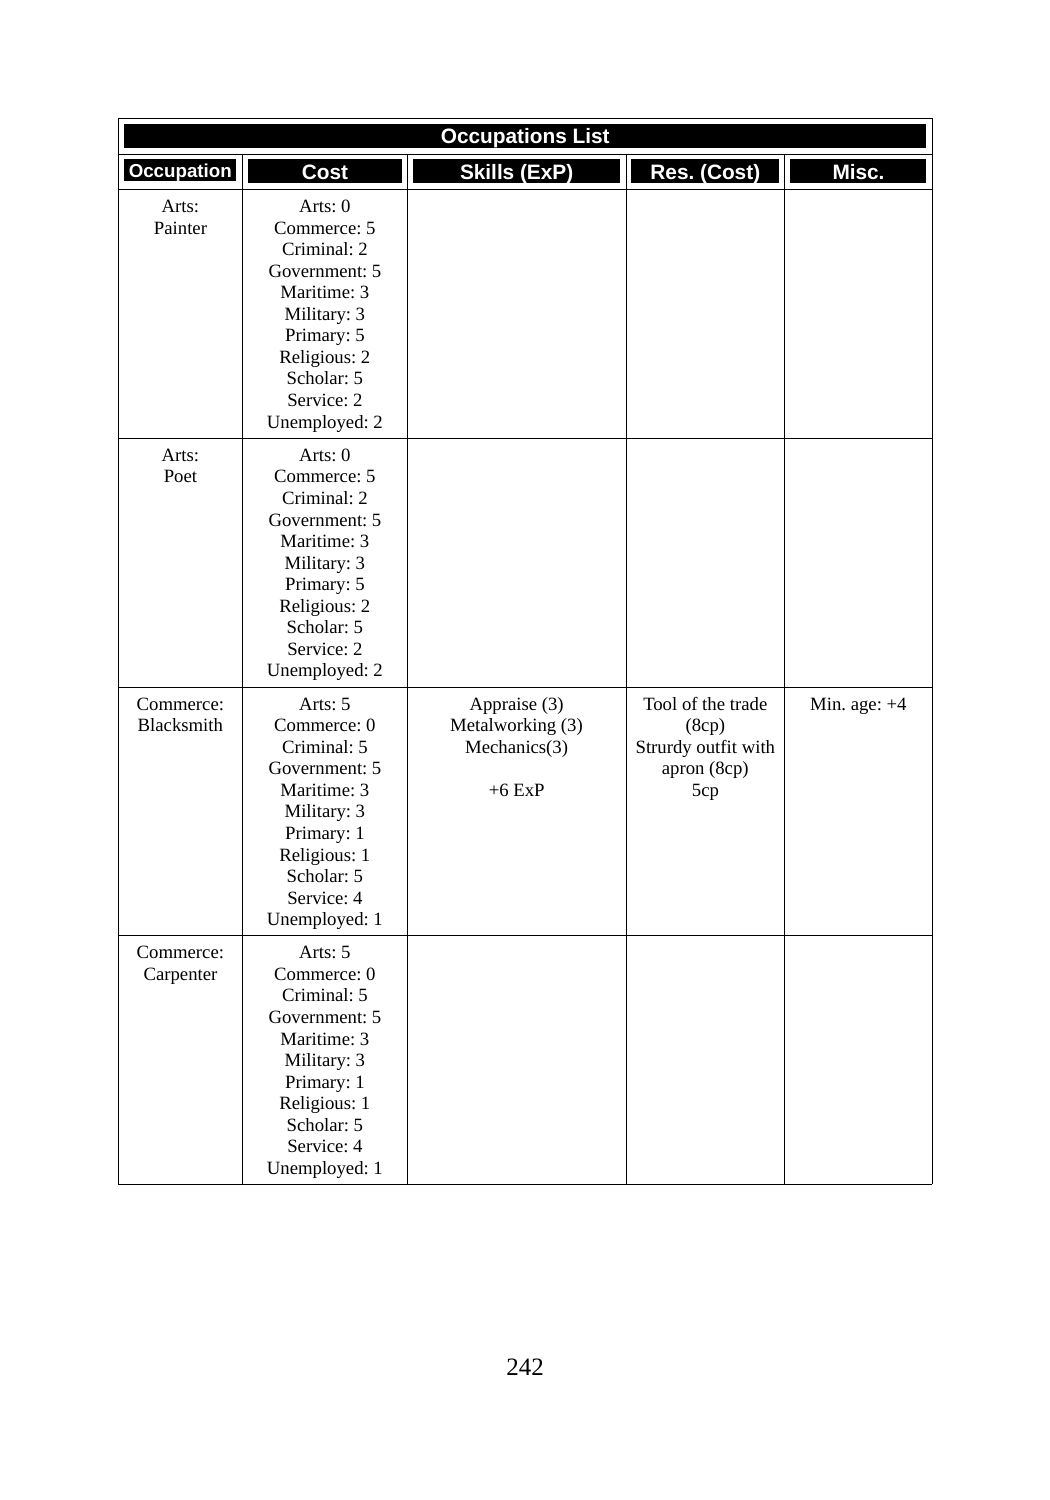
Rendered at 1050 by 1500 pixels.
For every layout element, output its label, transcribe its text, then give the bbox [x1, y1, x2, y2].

table_cell Misc. [785, 155, 932, 189]
table_cell Arts: 5 Commerce: 0 Criminal: 5 Government: 5 Maritime: 3 Military: 3 Primary: 1 Religious: 1 Scholar: 5 Service: 4 Unemployed: 1 [243, 936, 407, 1184]
table_cell Arts: 5 Commerce: 0 Criminal: 5 Government: 5 Maritime: 3 Military: 3 Primary: 1 Religious: 1 Scholar: 5 Service: 4 Unemployed: 1 [243, 688, 407, 935]
table_cell Appraise (3) Metalworking (3) Mechanics(3) +6 ExP [408, 688, 626, 935]
table_cell [785, 190, 932, 438]
table_cell [408, 439, 626, 687]
table_cell Commerce: Blacksmith [119, 688, 242, 935]
table_cell Min. age: +4 [785, 688, 932, 935]
table_cell Arts: Painter [119, 190, 242, 438]
table_cell [785, 936, 932, 1184]
table_cell Arts: 0 Commerce: 5 Criminal: 2 Government: 5 Maritime: 3 Military: 3 Primary: 5 Religious: 2 Scholar: 5 Service: 2 Unemployed: 2 [243, 190, 407, 438]
table_cell Occupation [119, 155, 242, 189]
table_cell Cost [243, 155, 407, 189]
table_cell [785, 439, 932, 687]
table_cell Commerce: Carpenter [119, 936, 242, 1184]
table_cell [627, 439, 784, 687]
table_header Occupations List [119, 119, 932, 154]
table_cell Tool of the trade (8cp) Strurdy outfit with apron (8cp) 5cp [627, 688, 784, 935]
table_cell [627, 936, 784, 1184]
table_cell Arts: Poet [119, 439, 242, 687]
table_cell Arts: 0 Commerce: 5 Criminal: 2 Government: 5 Maritime: 3 Military: 3 Primary: 5 Religious: 2 Scholar: 5 Service: 2 Unemployed: 2 [243, 439, 407, 687]
table_cell [408, 190, 626, 438]
table_cell Res. (Cost) [627, 155, 784, 189]
table_cell [627, 190, 784, 438]
table_cell Skills (ExP) [408, 155, 626, 189]
table_cell [408, 936, 626, 1184]
